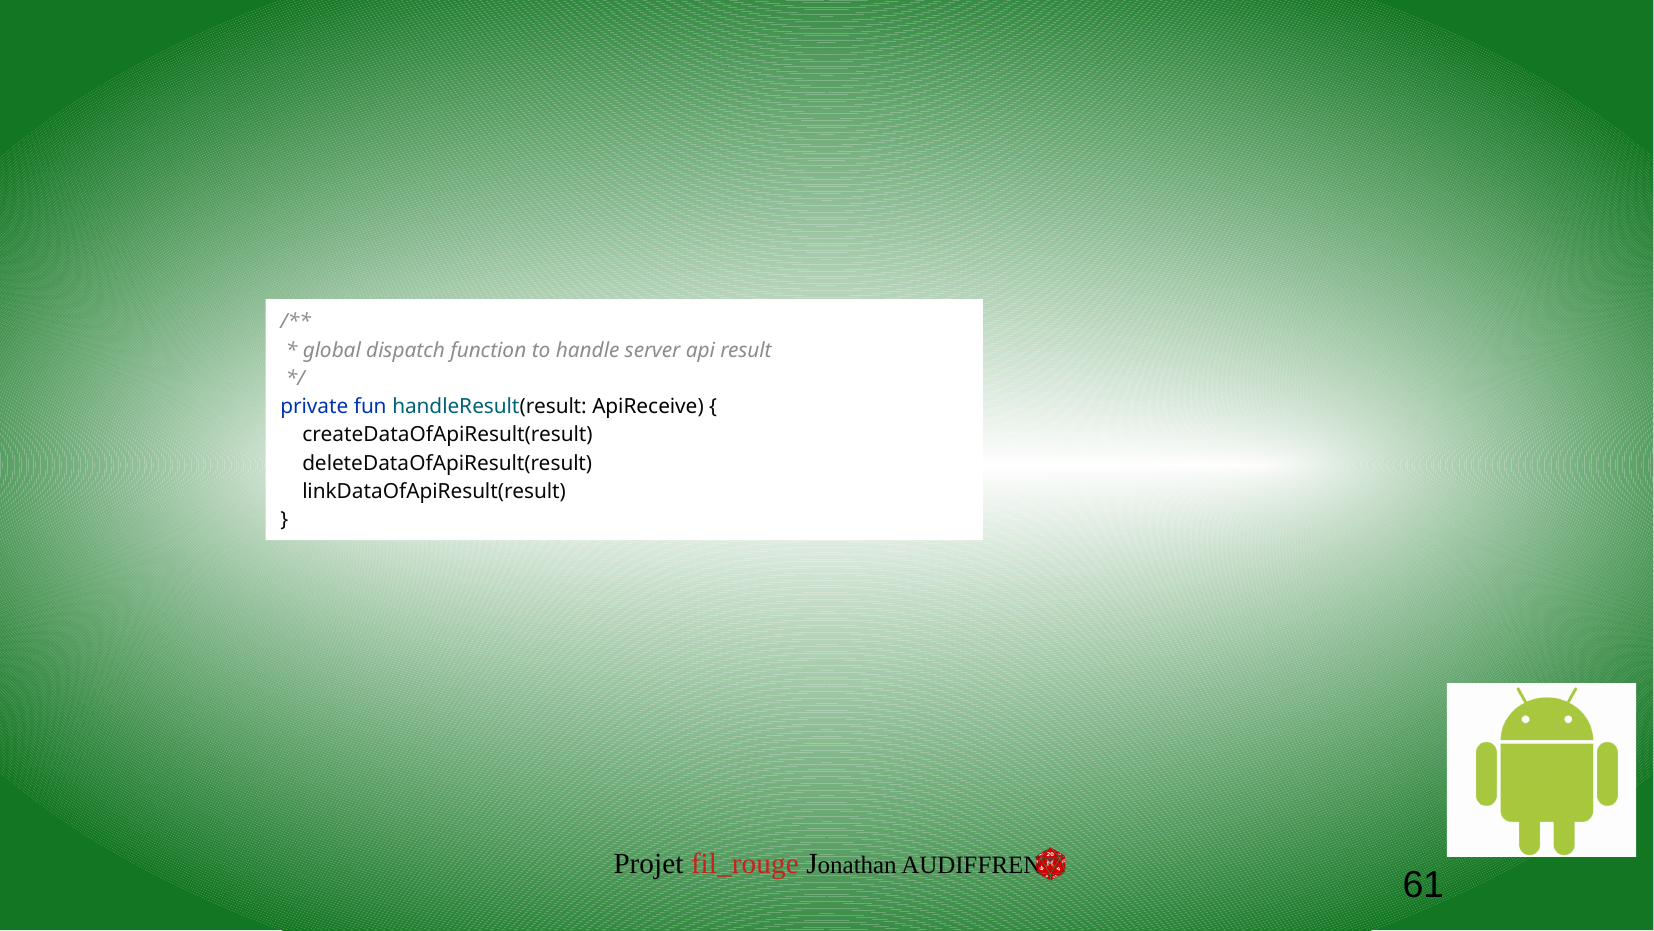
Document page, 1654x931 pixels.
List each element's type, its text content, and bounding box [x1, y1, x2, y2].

text_box /** * global dispatch function to handle server api result */ private fun handleResult(result: ApiReceive) { createDataOfApiResult(result) deleteDataOfApiResult(result) linkDataOfApiResult(result) } [265, 299, 983, 502]
picture [1446, 683, 1637, 857]
picture [1033, 847, 1067, 881]
